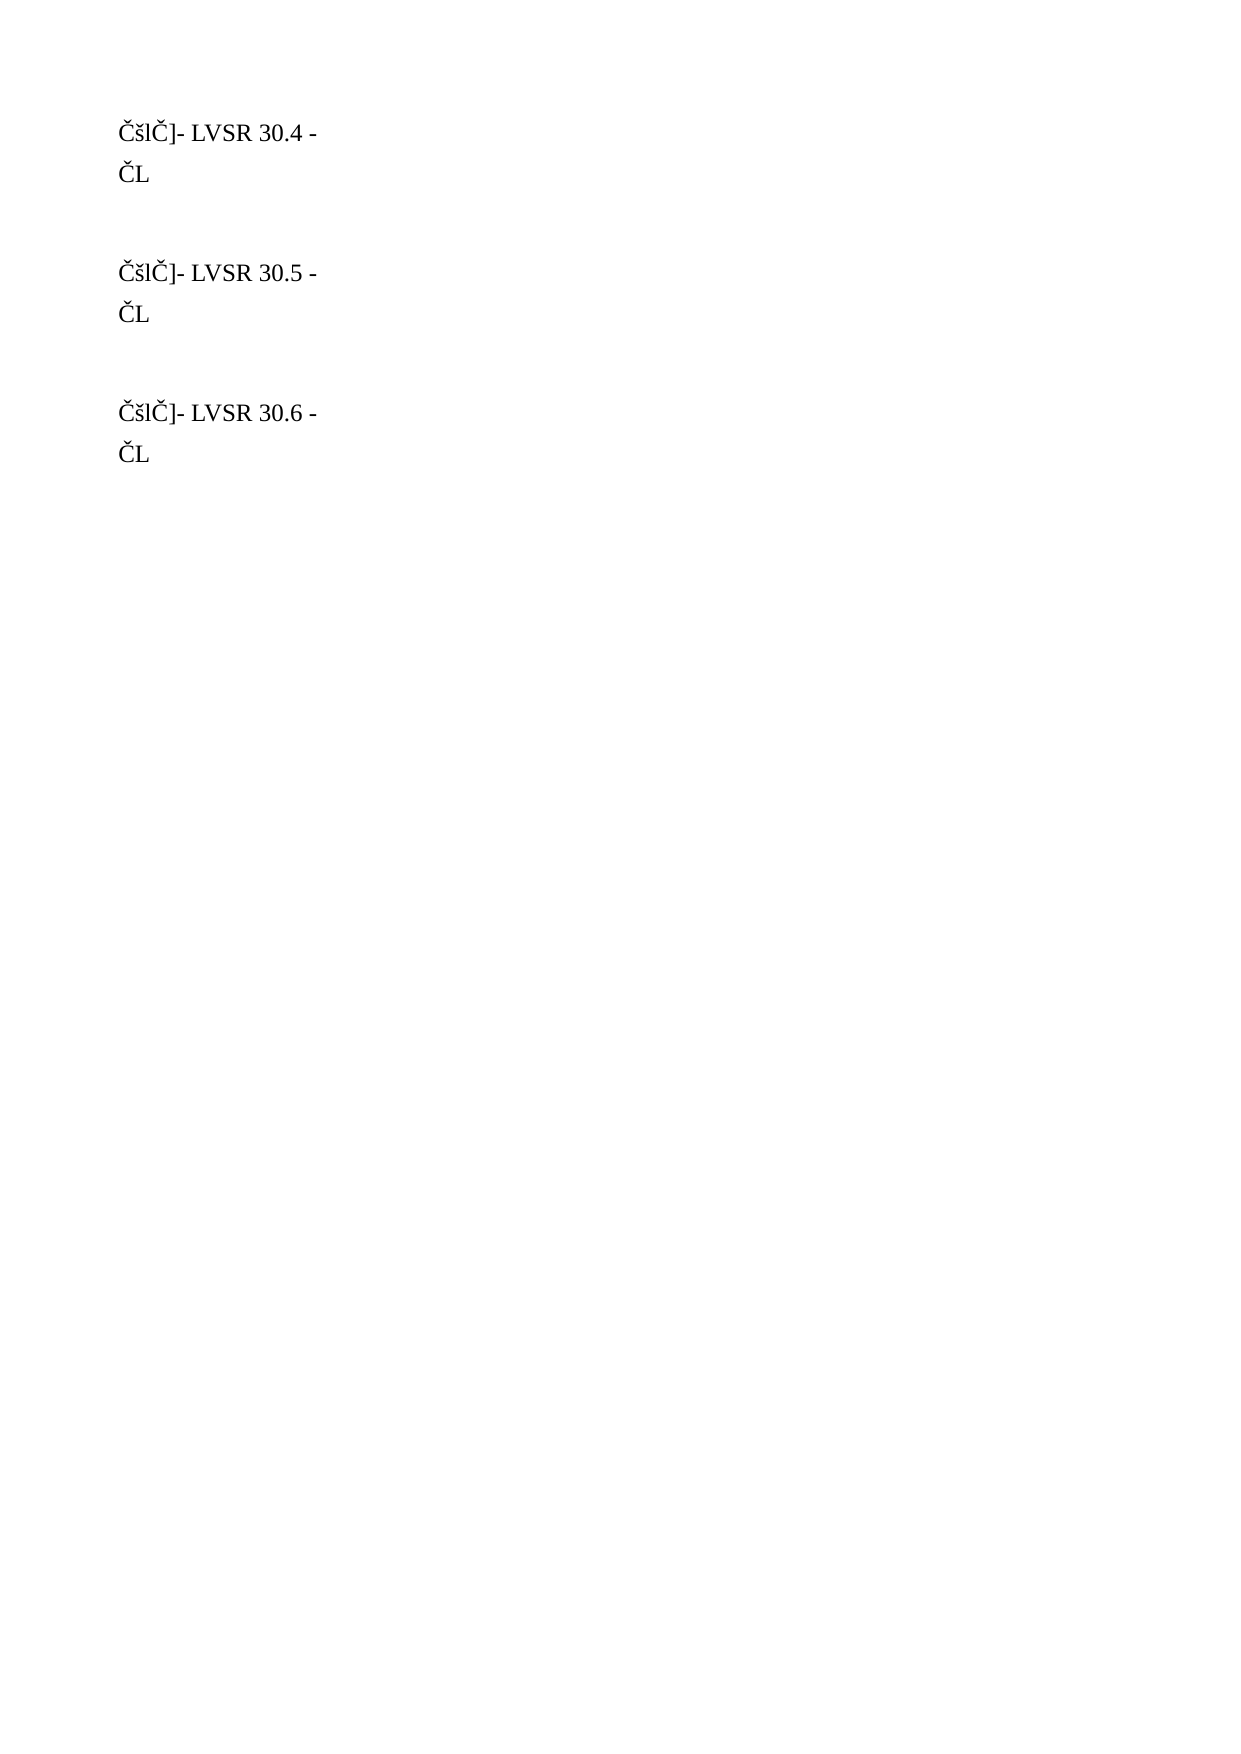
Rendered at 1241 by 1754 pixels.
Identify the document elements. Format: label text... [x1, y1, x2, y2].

text ČšlČ]- LVSR 30.4 - [118, 118, 1122, 147]
text ČšlČ]- LVSR 30.5 - [118, 258, 1122, 287]
text ČL [118, 439, 1122, 468]
text ČšlČ]- LVSR 30.6 - [118, 398, 1122, 427]
text ČL [118, 159, 1122, 188]
text ČL [118, 299, 1122, 328]
